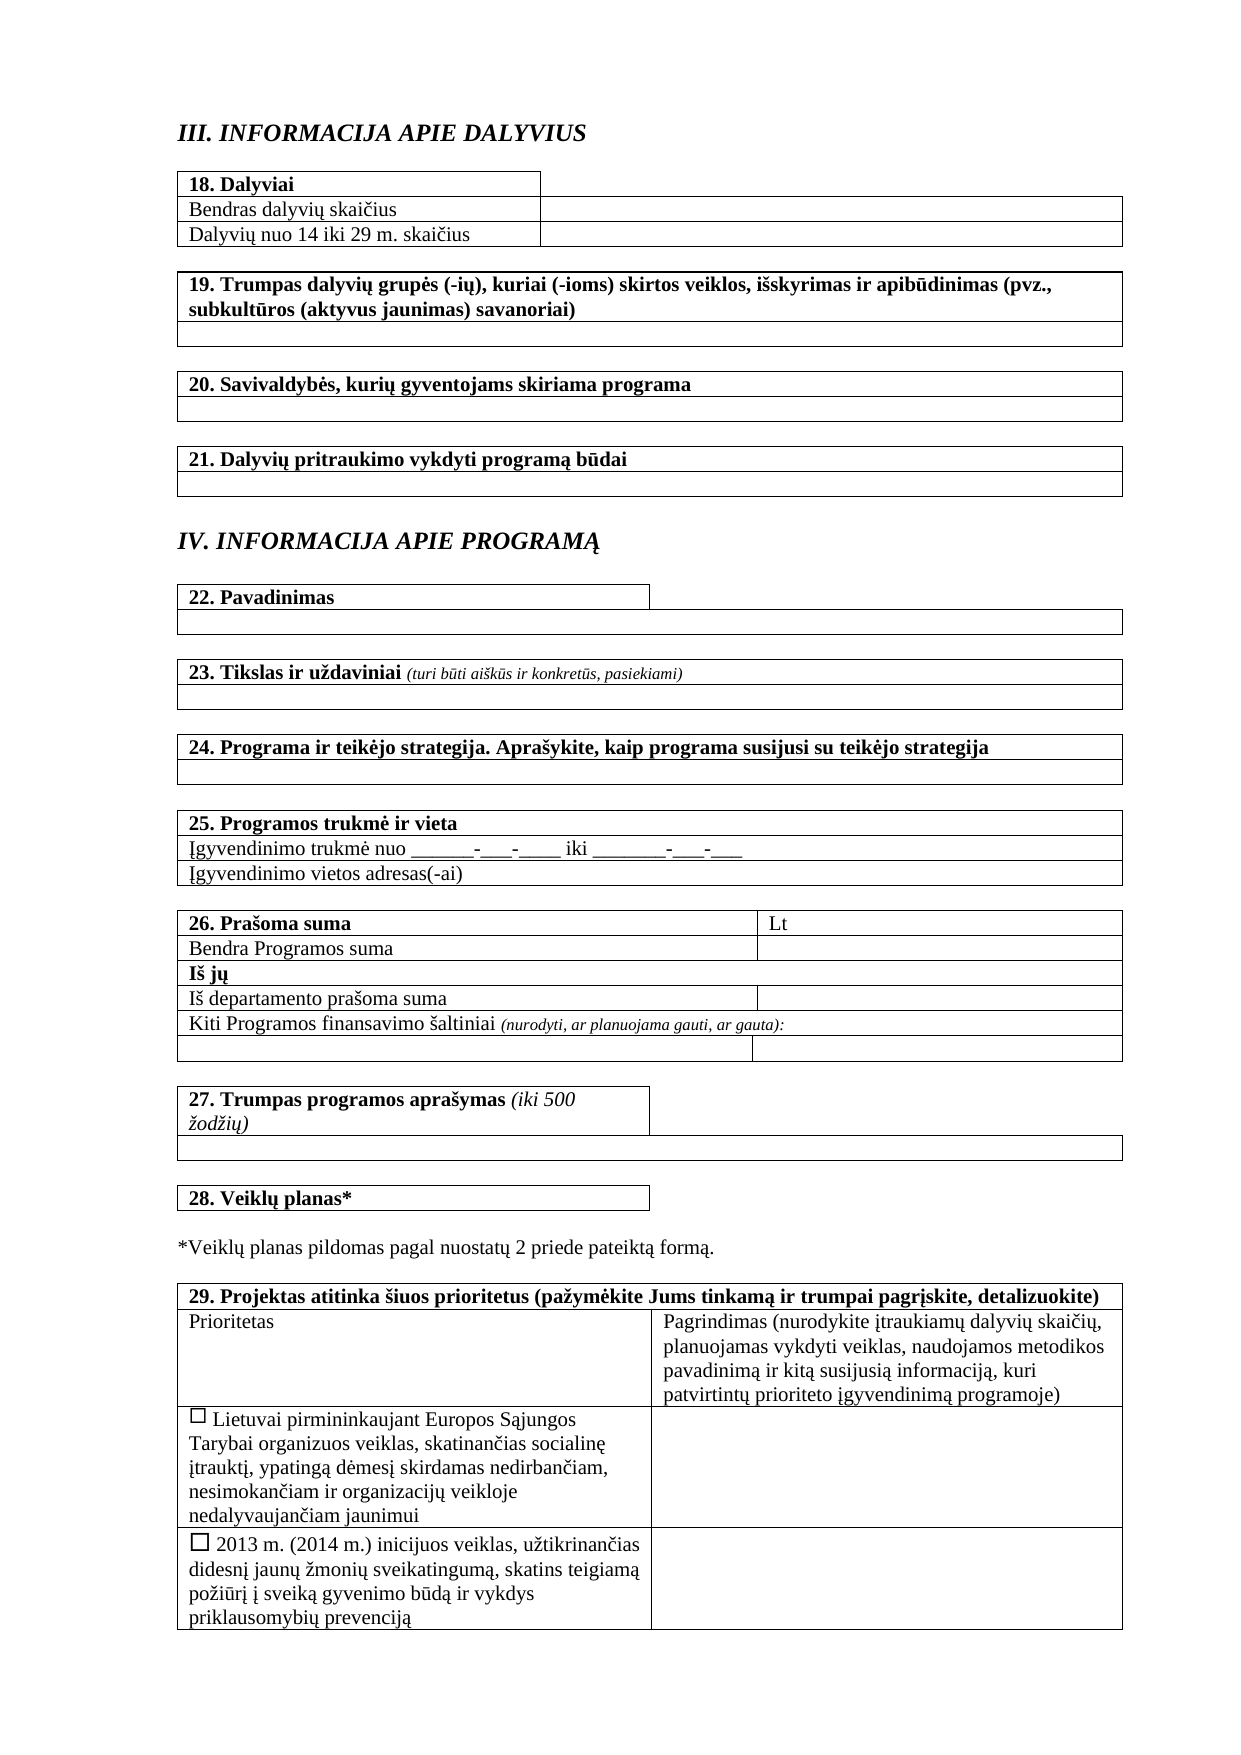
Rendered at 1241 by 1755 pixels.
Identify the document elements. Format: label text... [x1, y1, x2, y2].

table_header 23. Tikslas ir uždaviniai (turi būti aiškūs ir konkretūs, pasiekiami) [178, 660, 1122, 684]
table_header 24. Programa ir teikėjo strategija. Aprašykite, kaip programa susijusi su teikėjo strategija [178, 735, 1122, 759]
table_cell [758, 986, 1122, 1010]
table_header 21. Dalyvių pritraukimo vykdyti programą būdai [178, 447, 1122, 471]
table_cell Įgyvendinimo trukmė nuo ______-___-____ iki _______-___-___ [178, 836, 1122, 860]
table_cell [652, 1528, 1122, 1629]
table_header 26. Prašoma suma [178, 911, 757, 935]
table_cell Dalyvių nuo 14 iki 29 m. skaičius [178, 222, 540, 246]
table_cell [652, 1407, 1122, 1527]
table_header Lt [758, 911, 1122, 935]
table_cell Bendras dalyvių skaičius [178, 197, 540, 221]
table_header 29. Projektas atitinka šiuos prioritetus (pažymėkite Jums tinkamą ir trumpai pagrįskite, detalizuokite) [178, 1284, 1122, 1308]
table_cell [178, 760, 1122, 784]
text IV. INFORMACIJA APIE PROGRAMĄ [177, 526, 1122, 555]
table_cell Iš departamento prašoma suma [178, 986, 757, 1010]
text *Veiklų planas pildomas pagal nuostatų 2 priede pateiktą formą. [177, 1235, 1122, 1259]
table_header [541, 171, 1122, 196]
table_header [650, 584, 1122, 609]
table_cell [178, 322, 1122, 346]
table_header 22. Pavadinimas [178, 585, 649, 609]
table_cell Įgyvendinimo vietos adresas(-ai) [178, 861, 1122, 885]
table_header 28. Veiklų planas* [178, 1186, 649, 1210]
table_cell Prioritetas [178, 1310, 651, 1406]
table_cell [541, 222, 1122, 246]
table_header [650, 1185, 1122, 1210]
table_cell Kiti Programos finansavimo šaltiniai (nurodyti, ar planuojama gauti, ar gauta): [178, 1011, 1000, 1035]
table_cell Iš jų [178, 961, 645, 985]
table_cell Pagrindimas (nurodykite įtraukiamų dalyvių skaičių, planuojamas vykdyti veiklas, naudojamos metodikos pavadinimą ir kitą susijusią informaciją, kuri patvirtintų prioriteto įgyvendinimą programoje) [652, 1310, 1122, 1406]
table_cell [650, 610, 1122, 634]
table_header 18. Dalyviai [178, 172, 540, 196]
table_cell [758, 936, 1122, 960]
table_header 20. Savivaldybės, kurių gyventojams skiriama programa [178, 372, 1122, 396]
table_cell [178, 1036, 752, 1061]
table_header [650, 1086, 1122, 1135]
table_cell [753, 1036, 1122, 1061]
table_cell [541, 197, 1122, 221]
text III. INFORMACIJA APIE DALYVIUS [177, 118, 1122, 147]
table_cell [178, 610, 649, 634]
table_cell [650, 1136, 1122, 1160]
table_cell [645, 961, 1122, 985]
table_cell [178, 472, 1122, 496]
table_header 25. Programos trukmė ir vieta [178, 811, 1122, 834]
table_cell [] Lietuvai pirmininkaujant Europos Sąjungos Tarybai organizuos veiklas, skatinančias socialinę įtrauktį, ypatingą dėmesį skirdamas nedirbančiam, nesimokančiam ir organizacijų veikloje nedalyvaujančiam jaunimui [178, 1407, 651, 1527]
table_cell [178, 397, 1122, 421]
table_cell [1000, 1011, 1122, 1035]
table_cell [] 2013 m. (2014 m.) inicijuos veiklas, užtikrinančias didesnį jaunų žmonių sveikatingumą, skatins teigiamą požiūrį į sveiką gyvenimo būdą ir vykdys priklausomybių prevenciją [178, 1528, 651, 1629]
table_header 27. Trumpas programos aprašymas (iki 500 žodžių) [178, 1087, 649, 1135]
table_cell [178, 1136, 649, 1160]
table_header 19. Trumpas dalyvių grupės (-ių), kuriai (-ioms) skirtos veiklos, išskyrimas ir apibūdinimas (pvz., subkultūros (aktyvus jaunimas) savanoriai) [178, 273, 1122, 321]
table_cell Bendra Programos suma [178, 936, 757, 960]
table_cell [178, 685, 1122, 709]
